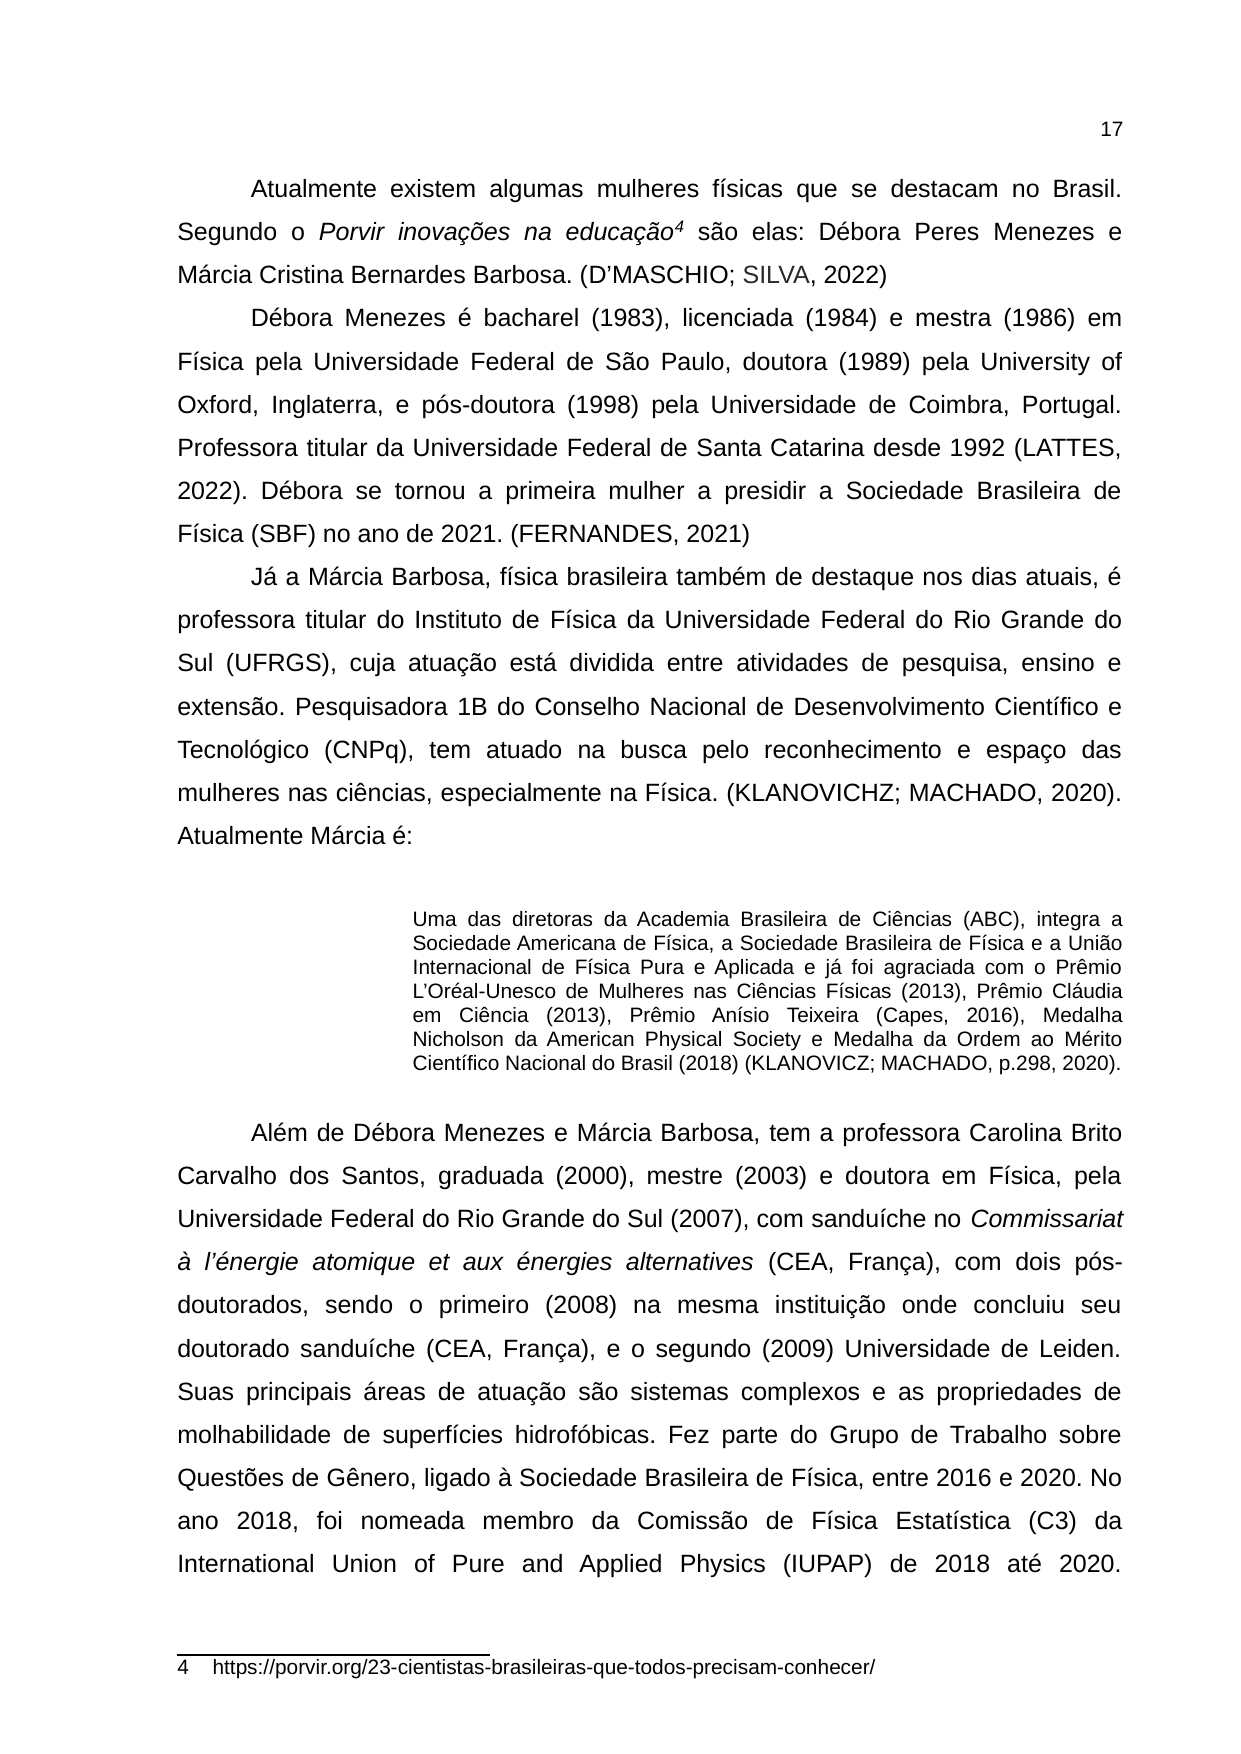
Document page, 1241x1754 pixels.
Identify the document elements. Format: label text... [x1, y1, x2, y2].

text Débora Menezes é bacharel (1983), licenciada (1984) e mestra (1986) em Física pela Universidade Federal de São Paulo, doutora (1989) pela University of Oxford, Inglaterra, e pós-doutora (1998) pela Universidade de Coimbra, Portugal. Professora titular da Universidade Federal de Santa Catarina desde 1992 (LATTES, 2022). Débora se tornou a primeira mulher a presidir a Sociedade Brasileira de Física (SBF) no ano de 2021. (FERNANDES, 2021) [177, 303, 1123, 548]
text Uma das diretoras da Academia Brasileira de Ciências (ABC), integra a Sociedade Americana de Física, a Sociedade Brasileira de Física e a União Internacional de Física Pura e Aplicada e já foi agraciada com o Prêmio L’Oréal-Unesco de Mulheres nas Ciências Físicas (2013), Prêmio Cláudia em Ciência (2013), Prêmio Anísio Teixeira (Capes, 2016), Medalha Nicholson da American Physical Society e Medalha da Ordem ao Mérito Científico Nacional do Brasil (2018) (KLANOVICZ; MACHADO, p.298, 2020). [412, 907, 1123, 1075]
text Além de Débora Menezes e Márcia Barbosa, tem a professora Carolina Brito Carvalho dos Santos, graduada (2000), mestre (2003) e doutora em Física, pela Universidade Federal do Rio Grande do Sul (2007), com sanduíche no Commissariat à l’énergie atomique et aux énergies alternatives (CEA, França), com dois pós-doutorados, sendo o primeiro (2008) na mesma instituição onde concluiu seu doutorado sanduíche (CEA, França), e o segundo (2009) Universidade de Leiden. Suas principais áreas de atuação são sistemas complexos e as propriedades de molhabilidade de superfícies hidrofóbicas. Fez parte do Grupo de Trabalho sobre Questões de Gênero, ligado à Sociedade Brasileira de Física, entre 2016 e 2020. No ano 2018, foi nomeada membro da Comissão de Física Estatística (C3) da International Union of Pure and Applied Physics (IUPAP) de 2018 até 2020. [177, 1118, 1123, 1578]
text Já a Márcia Barbosa, física brasileira também de destaque nos dias atuais, é professora titular do Instituto de Física da Universidade Federal do Rio Grande do Sul (UFRGS), cuja atuação está dividida entre atividades de pesquisa, ensino e extensão. Pesquisadora 1B do Conselho Nacional de Desenvolvimento Científico e Tecnológico (CNPq), tem atuado na busca pelo reconhecimento e espaço das mulheres nas ciências, especialmente na Física. (KLANOVICHZ; MACHADO, 2020). Atualmente Márcia é: [177, 562, 1123, 850]
text Atualmente existem algumas mulheres físicas que se destacam no Brasil. Segundo o Porvir inovações na educação são elas: Débora Peres Menezes e Márcia Cristina Bernardes Barbosa. (D’MASCHIO; SILVA, 2022) [177, 174, 1123, 289]
text https://porvir.org/23-cientistas-brasileiras-que-todos-precisam-conhecer/ [177, 1655, 1123, 1679]
